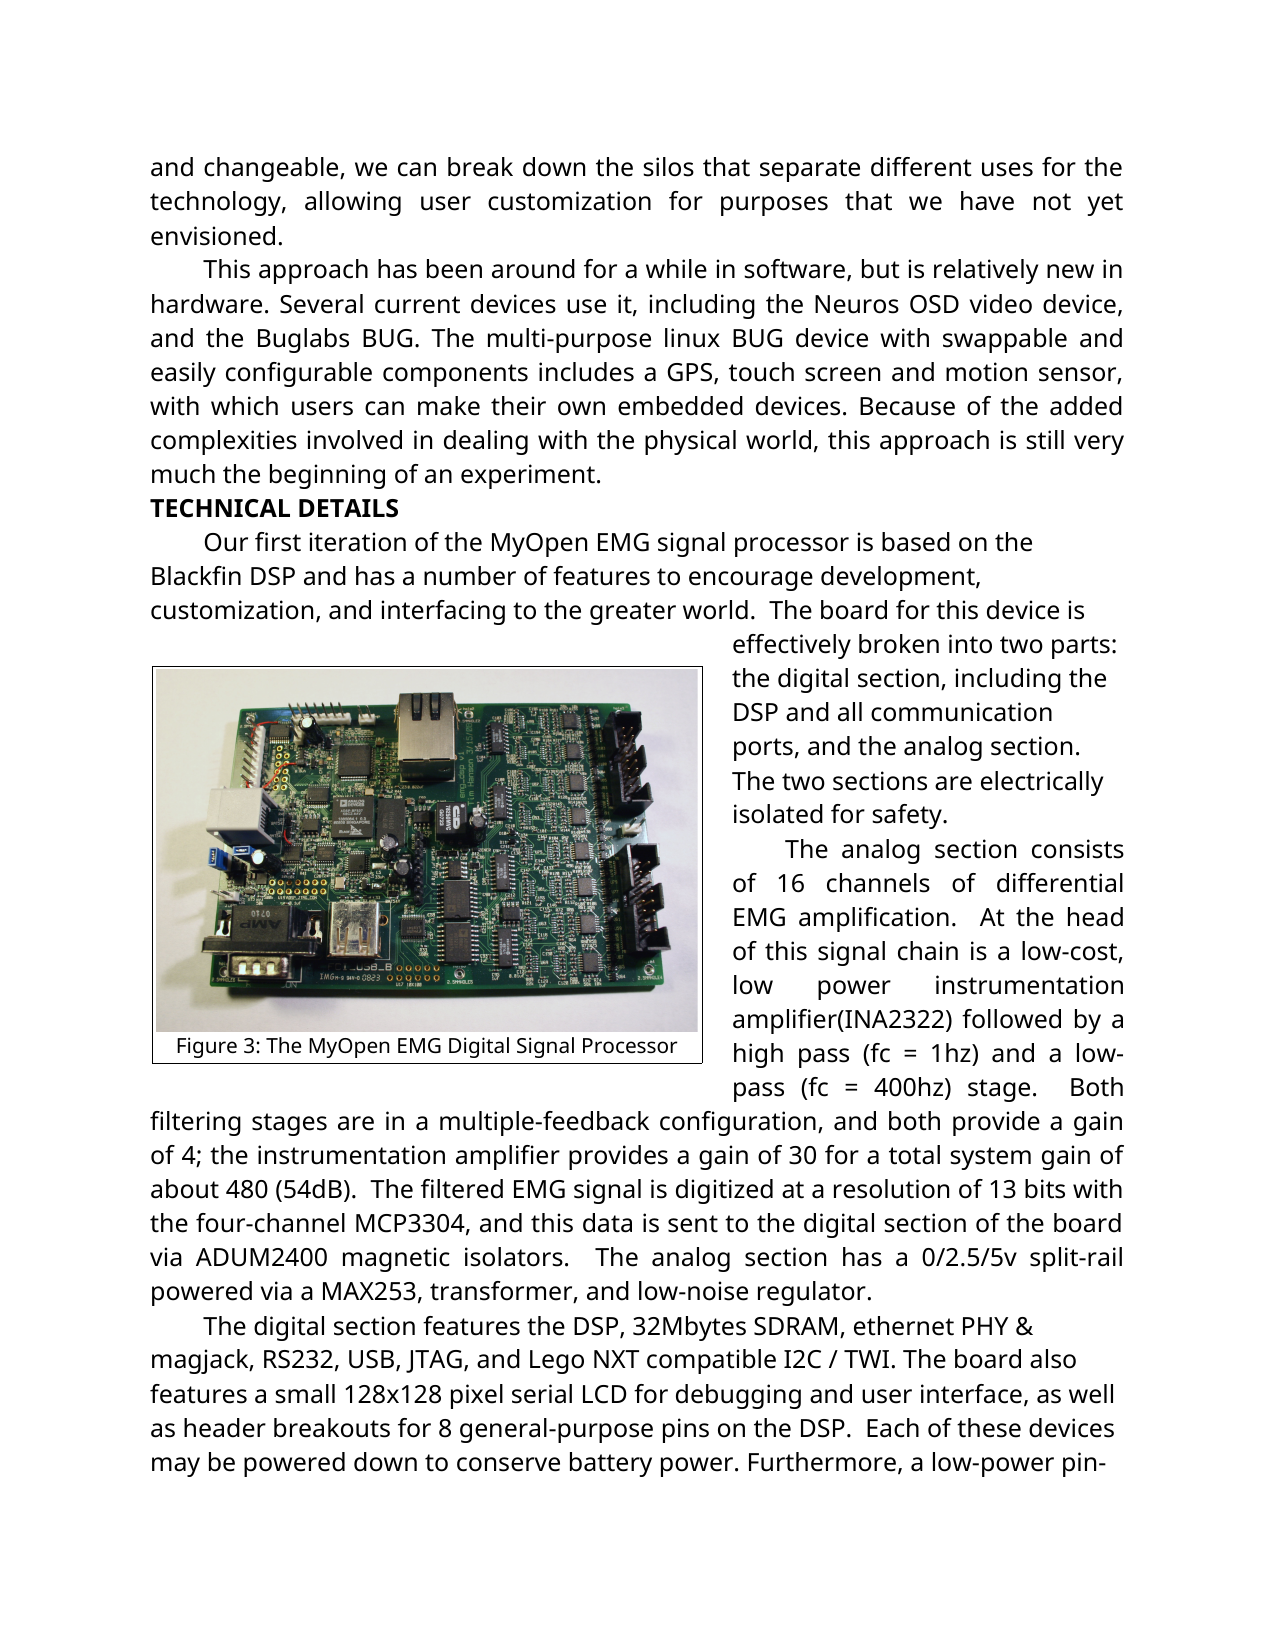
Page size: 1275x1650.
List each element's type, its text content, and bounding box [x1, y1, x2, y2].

text Our first iteration of the MyOpen EMG signal processor is based on the Blackfin DSP and has a number of features to encourage development, customization, and interfacing to the greater world. The board for this device is effectively broken into two parts: the digital section, including the DSP and all communication ports, and the analog section. The two sections are electrically isolated for safety. [150, 525, 1125, 831]
text Figure 3: The MyOpen EMG Digital Signal Processor [155, 1032, 699, 1060]
text The digital section features the DSP, 32Mbytes SDRAM, ethernet PHY & magjack, RS232, USB, JTAG, and Lego NXT compatible I2C / TWI. The board also features a small 128x128 pixel serial LCD for debugging and user interface, as well as header breakouts for 8 general-purpose pins on the DSP. Each of these devices may be powered down to conserve battery power. Furthermore, a low-power pin- [150, 1308, 1125, 1478]
text [153, 667, 702, 1063]
picture [156, 669, 698, 1032]
text This approach has been around for a while in software, but is relatively new in hardware. Several current devices use it, including the Neuros OSD video device, and the Buglabs BUG. The multi-purpose linux BUG device with swappable and easily configurable components includes a GPS, touch screen and motion sensor, with which users can make their own embedded devices. Because of the added complexities involved in dealing with the physical world, this approach is still very much the beginning of an experiment. [150, 252, 1125, 491]
text and changeable, we can break down the silos that separate different uses for the technology, allowing user customization for purposes that we have not yet envisioned. [150, 150, 1125, 252]
text TECHNICAL DETAILS [150, 491, 1125, 525]
text The analog section consists of 16 channels of differential EMG amplification. At the head of this signal chain is a low-cost, low power instrumentation amplifier(INA2322) followed by a high pass (fc = 1hz) and a low-pass (fc = 400hz) stage. Both filtering stages are in a multiple-feedback configuration, and both provide a gain of 4; the instrumentation amplifier provides a gain of 30 for a total system gain of about 480 (54dB). The filtered EMG signal is digitized at a resolution of 13 bits with the four-channel MCP3304, and this data is sent to the digital section of the board via ADUM2400 magnetic isolators. The analog section has a 0/2.5/5v split-rail powered via a MAX253, transformer, and low-noise regulator. [150, 831, 1125, 1308]
